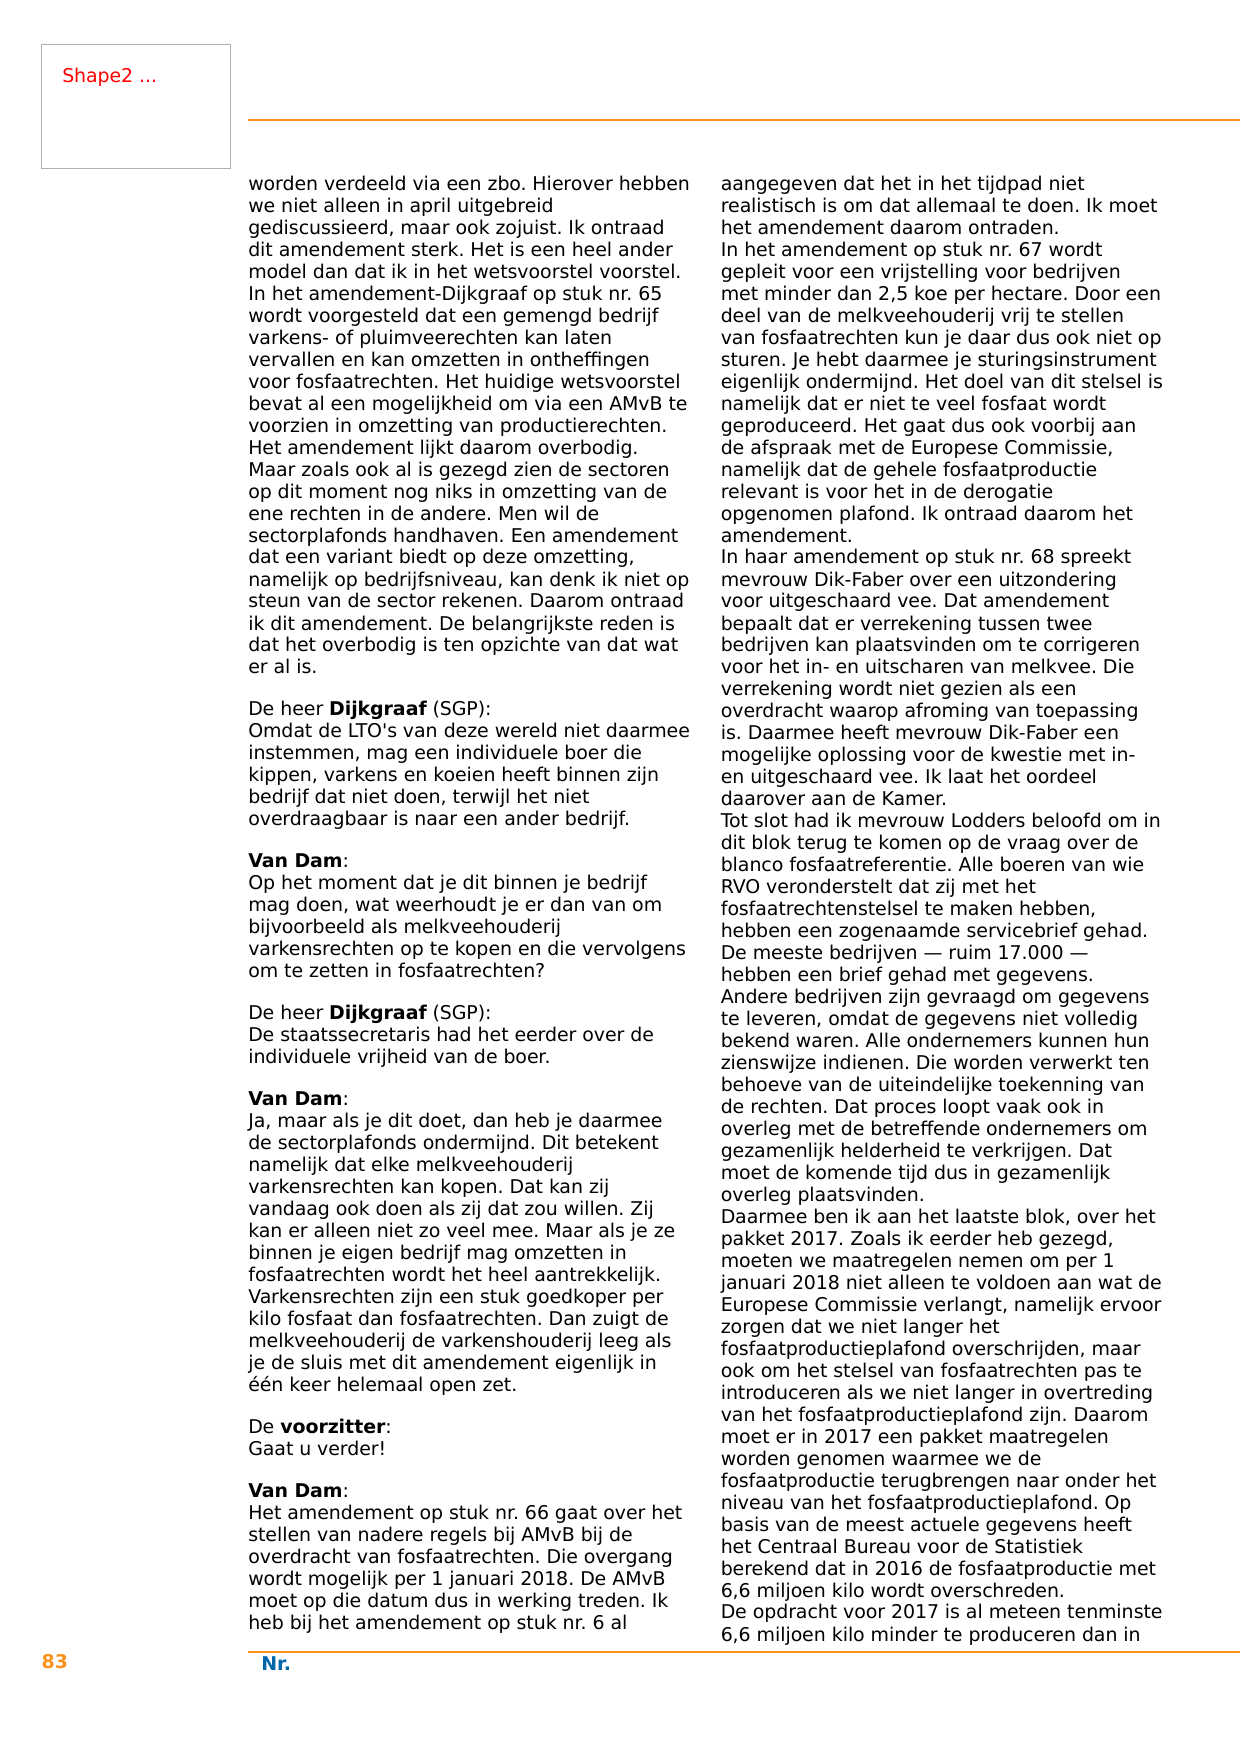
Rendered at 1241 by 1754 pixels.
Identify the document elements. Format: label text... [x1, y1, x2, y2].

text Van Dam: [248, 1088, 691, 1110]
text De heer Dijkgraaf (SGP): [248, 698, 691, 720]
text Gaat u verder! [248, 1438, 691, 1460]
text Omdat de LTO's van deze wereld niet daarmee instemmen, mag een individuele boer die kippen, varkens en koeien heeft binnen zijn bedrijf dat niet doen, terwijl het niet overdraagbaar is naar een ander bedrijf. [248, 720, 691, 830]
text De staatssecretaris had het eerder over de individuele vrijheid van de boer. [248, 1024, 691, 1068]
text Het amendement op stuk nr. 66 gaat over het stellen van nadere regels bij AMvB bij de overdracht van fosfaatrechten. Die overgang wordt mogelijk per 1 januari 2018. De AMvB moet op die datum dus in werking treden. Ik heb bij het amendement op stuk nr. 6 al [248, 1502, 691, 1633]
text In het amendement-Dijkgraaf op stuk nr. 65 wordt voorgesteld dat een gemengd bedrijf varkens- of pluimveerechten kan laten vervallen en kan omzetten in ontheffingen voor fosfaatrechten. Het huidige wetsvoorstel bevat al een mogelijkheid om via een AMvB te voorzien in omzetting van productierechten. Het amendement lijkt daarom overbodig. Maar zoals ook al is gezegd zien de sectoren op dit moment nog niks in omzetting van de ene rechten in de andere. Men wil de sectorplafonds handhaven. Een amendement dat een variant biedt op deze omzetting, namelijk op bedrijfsniveau, kan denk ik niet op steun van de sector rekenen. Daarom ontraad ik dit amendement. De belangrijkste reden is dat het overbodig is ten opzichte van dat wat er al is. [248, 283, 691, 678]
text Ja, maar als je dit doet, dan heb je daarmee de sectorplafonds ondermijnd. Dit betekent namelijk dat elke melkveehouderij varkensrechten kan kopen. Dat kan zij vandaag ook doen als zij dat zou willen. Zij kan er alleen niet zo veel mee. Maar als je ze binnen je eigen bedrijf mag omzetten in fosfaatrechten wordt het heel aantrekkelijk. Varkensrechten zijn een stuk goedkoper per kilo fosfaat dan fosfaatrechten. Dan zuigt de melkveehouderij de varkenshouderij leeg als je de sluis met dit amendement eigenlijk in één keer helemaal open zet. [248, 1110, 691, 1396]
text In het amendement op stuk nr. 67 wordt gepleit voor een vrijstelling voor bedrijven met minder dan 2,5 koe per hectare. Door een deel van de melkveehouderij vrij te stellen van fosfaatrechten kun je daar dus ook niet op sturen. Je hebt daarmee je sturingsinstrument eigenlijk ondermijnd. Het doel van dit stelsel is namelijk dat er niet te veel fosfaat wordt geproduceerd. Het gaat dus ook voorbij aan de afspraak met de Europese Commissie, namelijk dat de gehele fosfaatproductie relevant is voor het in de derogatie opgenomen plafond. Ik ontraad daarom het amendement. [721, 239, 1163, 546]
text worden verdeeld via een zbo. Hierover hebben we niet alleen in april uitgebreid gediscussieerd, maar ook zojuist. Ik ontraad dit amendement sterk. Het is een heel ander model dan dat ik in het wetsvoorstel voorstel. [248, 173, 691, 283]
text Van Dam: [248, 1480, 691, 1502]
text De voorzitter: [248, 1416, 691, 1438]
text Van Dam: [248, 850, 691, 872]
text aangegeven dat het in het tijdpad niet realistisch is om dat allemaal te doen. Ik moet het amendement daarom ontraden. [721, 173, 1163, 239]
text De opdracht voor 2017 is al meteen tenminste 6,6 miljoen kilo minder te produceren dan in [721, 1601, 1163, 1645]
text Op het moment dat je dit binnen je bedrijf mag doen, wat weerhoudt je er dan van om bijvoorbeeld als melkveehouderij varkensrechten op te kopen en die vervolgens om te zetten in fosfaatrechten? [248, 872, 691, 982]
text In haar amendement op stuk nr. 68 spreekt mevrouw Dik-Faber over een uitzondering voor uitgeschaard vee. Dat amendement bepaalt dat er verrekening tussen twee bedrijven kan plaatsvinden om te corrigeren voor het in- en uitscharen van melkvee. Die verrekening wordt niet gezien als een overdracht waarop afroming van toepassing is. Daarmee heeft mevrouw Dik-Faber een mogelijke oplossing voor de kwestie met in- en uitgeschaard vee. Ik laat het oordeel daarover aan de Kamer. [721, 546, 1163, 810]
text De heer Dijkgraaf (SGP): [248, 1002, 691, 1024]
text Daarmee ben ik aan het laatste blok, over het pakket 2017. Zoals ik eerder heb gezegd, moeten we maatregelen nemen om per 1 januari 2018 niet alleen te voldoen aan wat de Europese Commissie verlangt, namelijk ervoor zorgen dat we niet langer het fosfaatproductieplafond overschrijden, maar ook om het stelsel van fosfaatrechten pas te introduceren als we niet langer in overtreding van het fosfaatproductieplafond zijn. Daarom moet er in 2017 een pakket maatregelen worden genomen waarmee we de fosfaatproductie terugbrengen naar onder het niveau van het fosfaatproductieplafond. Op basis van de meest actuele gegevens heeft het Centraal Bureau voor de Statistiek berekend dat in 2016 de fosfaatproductie met 6,6 miljoen kilo wordt overschreden. [721, 1206, 1163, 1601]
text Tot slot had ik mevrouw Lodders beloofd om in dit blok terug te komen op de vraag over de blanco fosfaatreferentie. Alle boeren van wie RVO veronderstelt dat zij met het fosfaatrechtenstelsel te maken hebben, hebben een zogenaamde servicebrief gehad. De meeste bedrijven — ruim 17.000 — hebben een brief gehad met gegevens. Andere bedrijven zijn gevraagd om gegevens te leveren, omdat de gegevens niet volledig bekend waren. Alle ondernemers kunnen hun zienswijze indienen. Die worden verwerkt ten behoeve van de uiteindelijke toekenning van de rechten. Dat proces loopt vaak ook in overleg met de betreffende ondernemers om gezamenlijk helderheid te verkrijgen. Dat moet de komende tijd dus in gezamenlijk overleg plaatsvinden. [721, 810, 1163, 1206]
